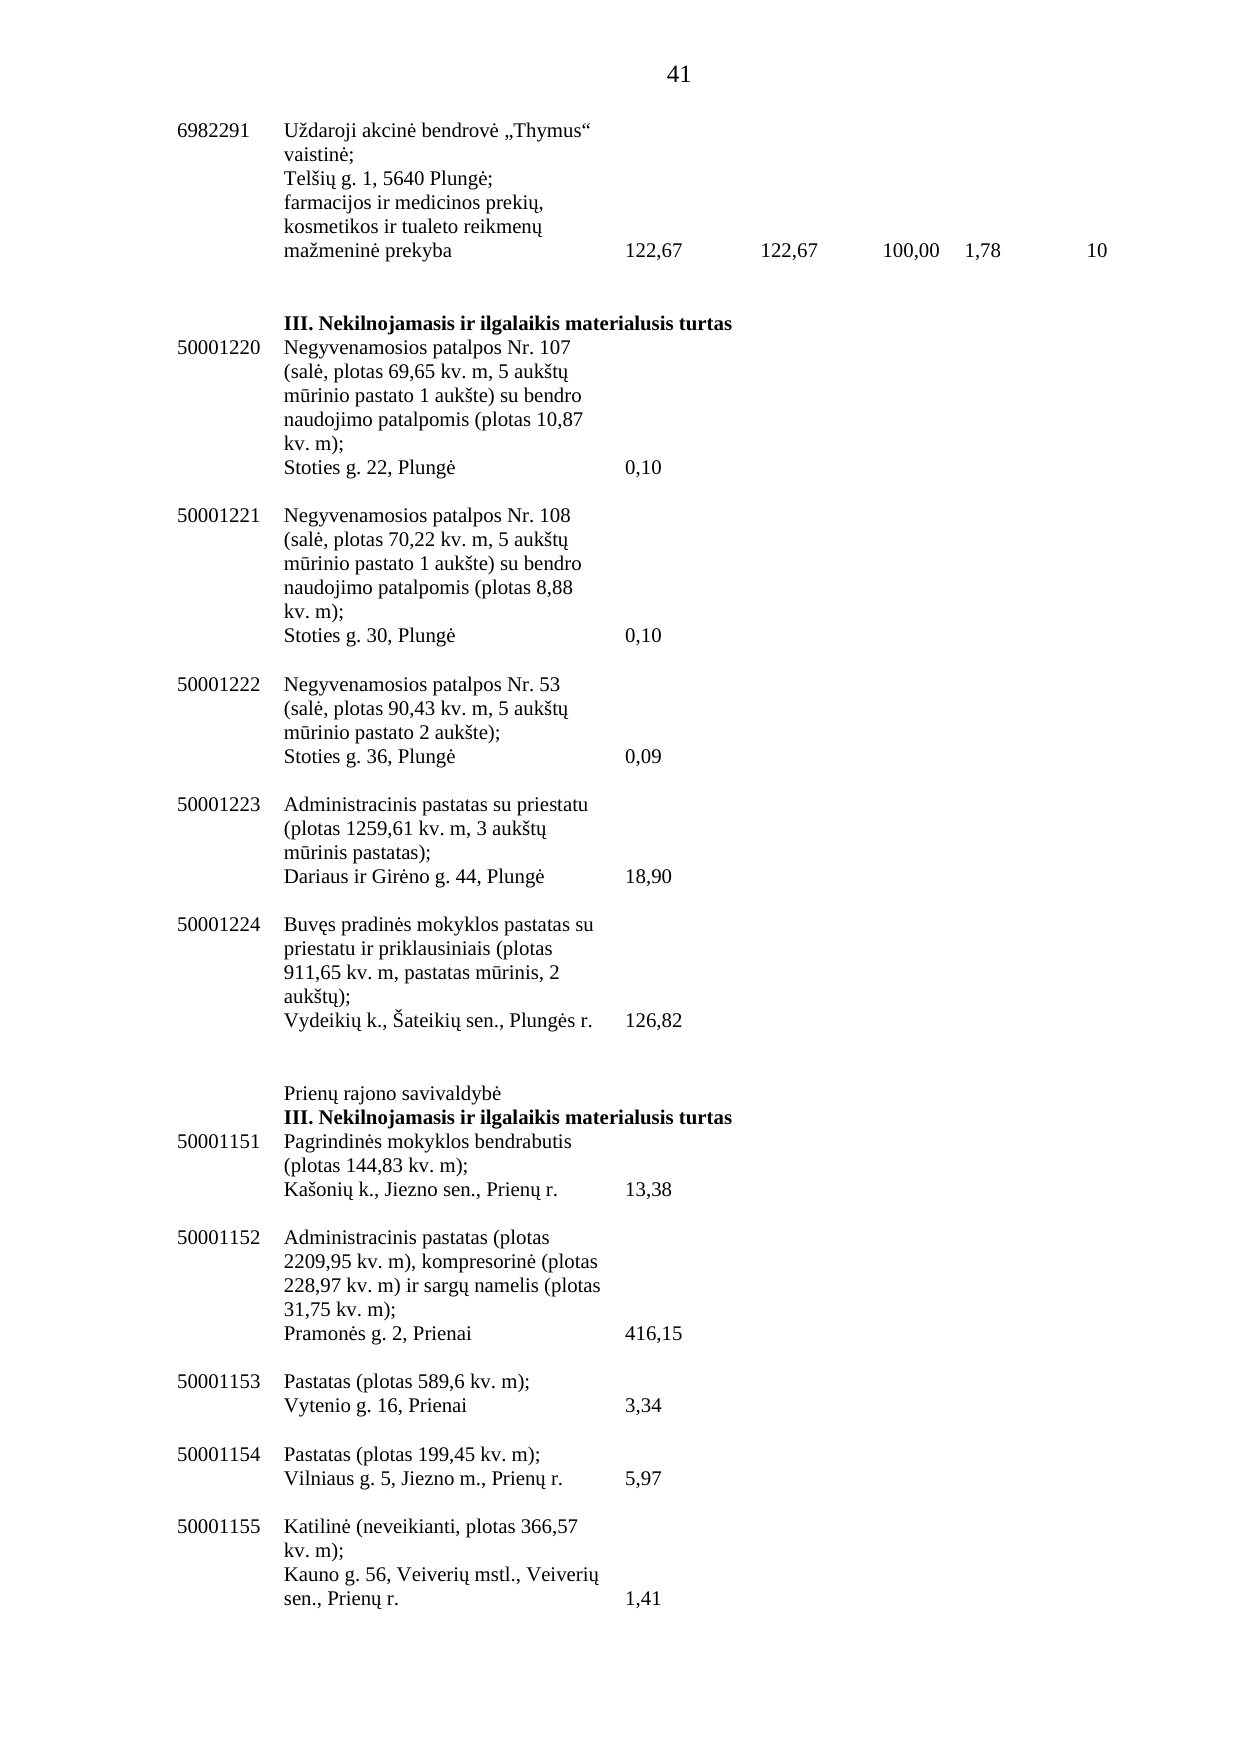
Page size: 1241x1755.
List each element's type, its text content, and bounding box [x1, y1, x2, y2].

table_cell Prienų rajono savivaldybė [273, 1081, 1164, 1105]
table_cell 3,34 [614, 1369, 749, 1417]
table_cell 50001220 [160, 335, 272, 479]
table_cell [1075, 912, 1164, 1032]
table_cell [871, 1514, 953, 1610]
table_cell [160, 263, 272, 287]
table_cell [1075, 1369, 1164, 1417]
table_cell [160, 768, 1164, 792]
table_cell [1075, 672, 1164, 768]
table_cell 1,41 [614, 1514, 749, 1610]
table_cell 10 [1075, 118, 1164, 262]
table_cell [160, 1418, 1164, 1442]
table_cell Administracinis pastatas su priestatu (plotas 1259,61 kv. m, 3 aukštų mūrinis pastatas); Dariaus ir Girėno g. 44, Plungė [273, 792, 614, 888]
table_cell [160, 1033, 1164, 1057]
table_cell [1075, 1225, 1164, 1345]
table_cell [871, 912, 953, 1032]
table_cell [953, 672, 1075, 768]
table_cell 6982291 [160, 118, 272, 262]
table_cell Pagrindinės mokyklos bendrabutis (plotas 144,83 kv. m); Kašonių k., Jiezno sen., Prienų r. [273, 1129, 614, 1201]
table_cell 50001221 [160, 503, 272, 647]
table_cell 100,00 [871, 118, 953, 262]
table_cell [871, 503, 953, 647]
table_cell [160, 311, 272, 335]
table_cell [953, 1369, 1075, 1417]
table_cell [871, 335, 953, 479]
table_cell Pastatas (plotas 199,45 kv. m); Vilniaus g. 5, Jiezno m., Prienų r. [273, 1442, 614, 1490]
table_cell [953, 1129, 1075, 1201]
table_cell 18,90 [614, 792, 749, 888]
table_cell [1075, 335, 1164, 479]
table_cell [749, 792, 871, 888]
table_cell [871, 1225, 953, 1345]
table_cell 5,97 [614, 1442, 749, 1490]
table_cell 0,10 [614, 335, 749, 479]
table_cell [871, 1129, 953, 1201]
table_cell [1075, 1442, 1164, 1490]
table_cell III. Nekilnojamasis ir ilgalaikis materialusis turtas [273, 1105, 1164, 1129]
table_cell [160, 1490, 1164, 1514]
table_cell [953, 912, 1075, 1032]
table_cell [953, 792, 1075, 888]
table_cell [160, 888, 1164, 912]
table_cell 50001151 [160, 1129, 272, 1201]
table_cell [160, 287, 1164, 311]
table_cell [160, 1081, 272, 1105]
table_cell [749, 503, 871, 647]
table_cell [273, 263, 1164, 287]
table_cell [160, 648, 1164, 672]
table_cell [749, 335, 871, 479]
table_cell [871, 1442, 953, 1490]
table_cell [160, 1610, 1164, 1634]
table_cell 50001154 [160, 1442, 272, 1490]
table_cell [1075, 792, 1164, 888]
table_cell [1075, 1129, 1164, 1201]
table_cell 0,10 [614, 503, 749, 647]
table_cell Buvęs pradinės mokyklos pastatas su priestatu ir priklausiniais (plotas 911,65 kv. m, pastatas mūrinis, 2 aukštų); Vydeikių k., Šateikių sen., Plungės r. [273, 912, 614, 1032]
table_cell 126,82 [614, 912, 749, 1032]
table_cell 50001222 [160, 672, 272, 768]
table_cell Negyvenamosios patalpos Nr. 108 (salė, plotas 70,22 kv. m, 5 aukštų mūrinio pastato 1 aukšte) su bendro naudojimo patalpomis (plotas 8,88 kv. m); Stoties g. 30, Plungė [273, 503, 614, 647]
table_cell 1,78 [953, 118, 1075, 262]
table_cell 50001152 [160, 1225, 272, 1345]
table_cell 0,09 [614, 672, 749, 768]
table_cell [160, 1105, 272, 1129]
table_cell 50001155 [160, 1514, 272, 1610]
table_cell [749, 912, 871, 1032]
table_cell [953, 1442, 1075, 1490]
table_cell [953, 1225, 1075, 1345]
table_cell [871, 672, 953, 768]
table_cell Negyvenamosios patalpos Nr. 53 (salė, plotas 90,43 kv. m, 5 aukštų mūrinio pastato 2 aukšte); Stoties g. 36, Plungė [273, 672, 614, 768]
table_cell [749, 1442, 871, 1490]
table_cell Katilinė (neveikianti, plotas 366,57 kv. m); Kauno g. 56, Veiverių mstl., Veiverių sen., Prienų r. [273, 1514, 614, 1610]
table_cell [160, 1057, 1164, 1081]
table_cell III. Nekilnojamasis ir ilgalaikis materialusis turtas [273, 311, 1164, 335]
table_cell 122,67 [614, 118, 749, 262]
table_cell [871, 1369, 953, 1417]
table_cell [871, 792, 953, 888]
table_cell [1075, 503, 1164, 647]
table_cell Uždaroji akcinė bendrovė „Thymus“ vaistinė; Telšių g. 1, 5640 Plungė; farmacijos ir medicinos prekių, kosmetikos ir tualeto reikmenų mažmeninė prekyba [273, 118, 614, 262]
table_cell [749, 1514, 871, 1610]
table_cell [749, 1369, 871, 1417]
table_cell 50001224 [160, 912, 272, 1032]
table_cell 13,38 [614, 1129, 749, 1201]
table_cell Administracinis pastatas (plotas 2209,95 kv. m), kompresorinė (plotas 228,97 kv. m) ir sargų namelis (plotas 31,75 kv. m); Pramonės g. 2, Prienai [273, 1225, 614, 1345]
table_cell [953, 335, 1075, 479]
table_cell [749, 1225, 871, 1345]
table_cell 50001223 [160, 792, 272, 888]
table_cell [1075, 1514, 1164, 1610]
table_cell 122,67 [749, 118, 871, 262]
table_cell [160, 1345, 1164, 1369]
table_cell 416,15 [614, 1225, 749, 1345]
table_cell Negyvenamosios patalpos Nr. 107 (salė, plotas 69,65 kv. m, 5 aukštų mūrinio pastato 1 aukšte) su bendro naudojimo patalpomis (plotas 10,87 kv. m); Stoties g. 22, Plungė [273, 335, 614, 479]
table_cell 50001153 [160, 1369, 272, 1417]
table_cell [953, 503, 1075, 647]
table_cell [749, 1129, 871, 1201]
table_cell [749, 672, 871, 768]
table_cell [160, 479, 1164, 503]
table_cell Pastatas (plotas 589,6 kv. m); Vytenio g. 16, Prienai [273, 1369, 614, 1417]
table_cell [953, 1514, 1075, 1610]
table_cell [160, 1201, 1164, 1225]
